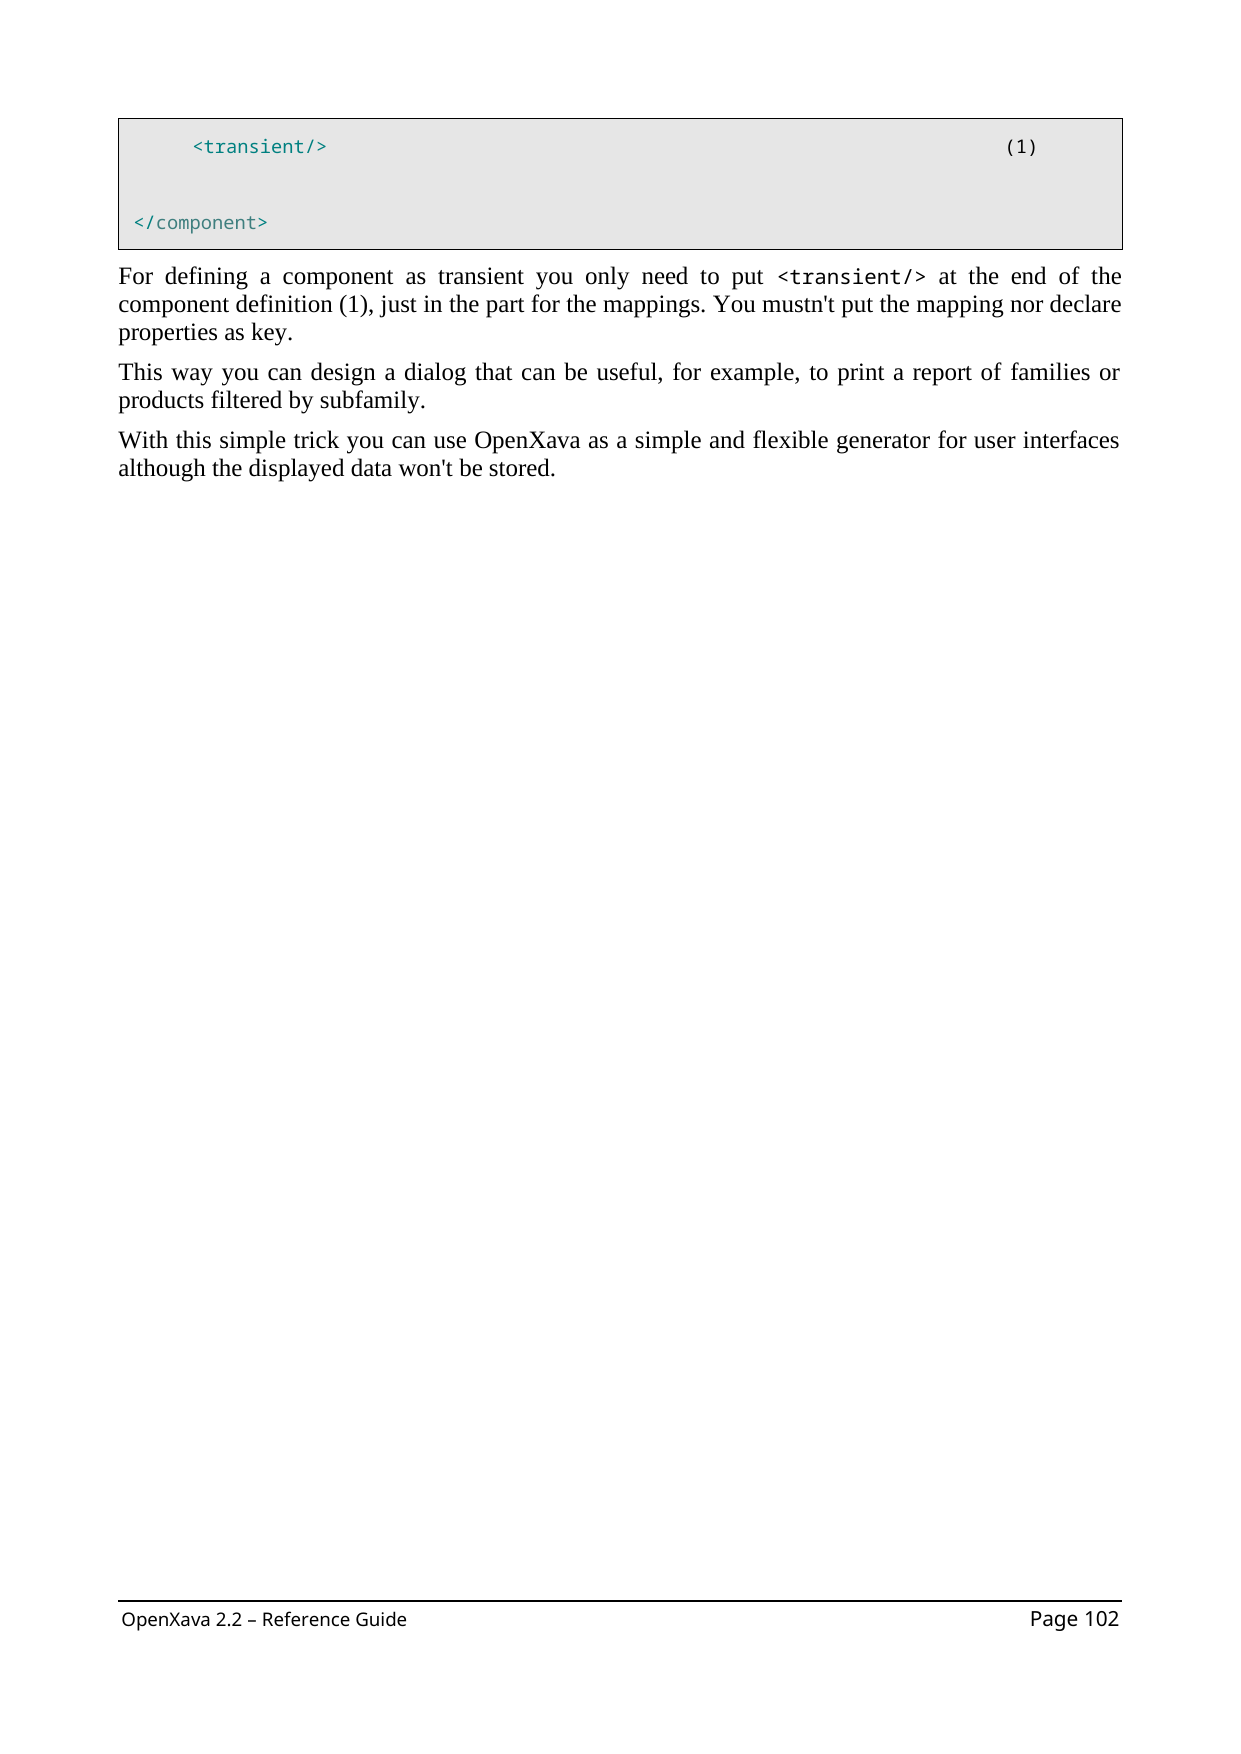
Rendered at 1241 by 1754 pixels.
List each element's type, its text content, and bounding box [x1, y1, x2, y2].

text <transient/> (1) [119, 119, 1122, 156]
text For defining a component as transient you only need to put <transient/> at the end of the component definition (1), just in the part for the mappings. You mustn't put the mapping nor declare properties as key. [118, 262, 1122, 346]
text With this simple trick you can use OpenXava as a simple and flexible generator for user interfaces although the displayed data won't be stored. [118, 426, 1122, 481]
text </component> [119, 194, 1122, 249]
text This way you can design a dialog that can be useful, for example, to print a report of families or products filtered by subfamily. [118, 358, 1122, 413]
